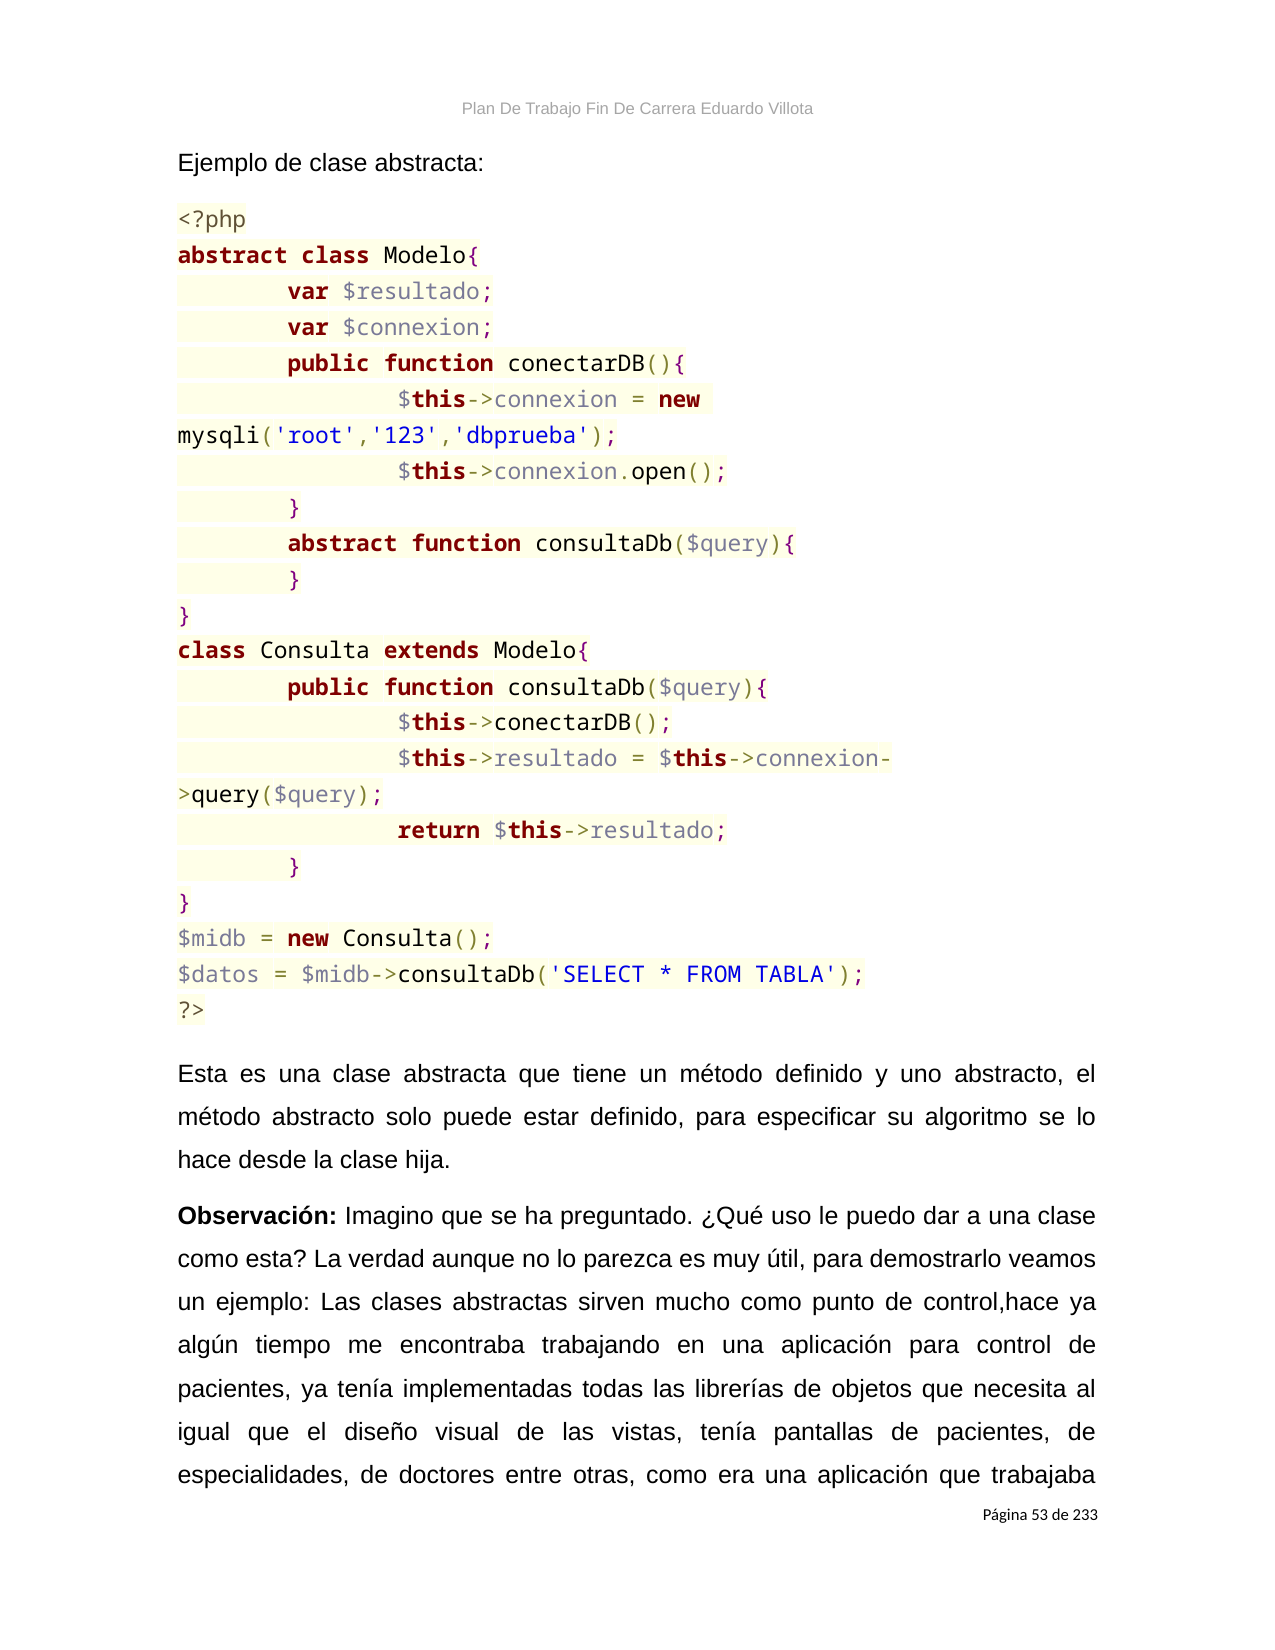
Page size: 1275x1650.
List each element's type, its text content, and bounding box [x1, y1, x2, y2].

text <?php [177, 203, 1098, 234]
text $this->resultado = $this->connexion->query($query); [177, 742, 1098, 809]
text ?> [177, 994, 1098, 1025]
text Esta es una clase abstracta que tiene un método definido y uno abstracto, el método abstracto solo puede estar definido, para especificar su algoritmo se lo hace desde la clase hija. [177, 1059, 1098, 1174]
text $this->connexion.open(); [177, 455, 1098, 486]
text } [177, 491, 1098, 522]
text abstract function consultaDb($query){ [177, 527, 1098, 558]
text Ejemplo de clase abstracta: [177, 148, 1098, 176]
text abstract class Modelo{ [177, 239, 1098, 270]
text $this->conectarDB(); [177, 706, 1098, 738]
text $midb = new Consulta(); [177, 922, 1098, 953]
text } [177, 563, 1098, 594]
text $datos = $midb->consultaDb('SELECT * FROM TABLA'); [177, 958, 1098, 989]
text public function consultaDb($query){ [177, 670, 1098, 702]
text var $connexion; [177, 311, 1098, 342]
text } [177, 886, 1098, 917]
text public function conectarDB(){ [177, 347, 1098, 378]
text var $resultado; [177, 275, 1098, 306]
text } [177, 850, 1098, 881]
text Observación: Imagino que se ha preguntado. ¿Qué uso le puedo dar a una clase como esta? La verdad aunque no lo parezca es muy útil, para demostrarlo veamos un ejemplo: Las clases abstractas sirven mucho como punto de control,hace ya algún tiempo me encontraba trabajando en una aplicación para control de pacientes, ya tenía implementadas todas las librerías de objetos que necesita al igual que el diseño visual de las vistas, tenía pantallas de pacientes, de especialidades, de doctores entre otras, como era una aplicación que trabajaba [177, 1201, 1098, 1489]
text return $this->resultado; [177, 814, 1098, 845]
text } [177, 598, 1098, 630]
text $this->connexion = new mysqli('root','123','dbprueba'); [177, 383, 1098, 450]
text class Consulta extends Modelo{ [177, 634, 1098, 666]
